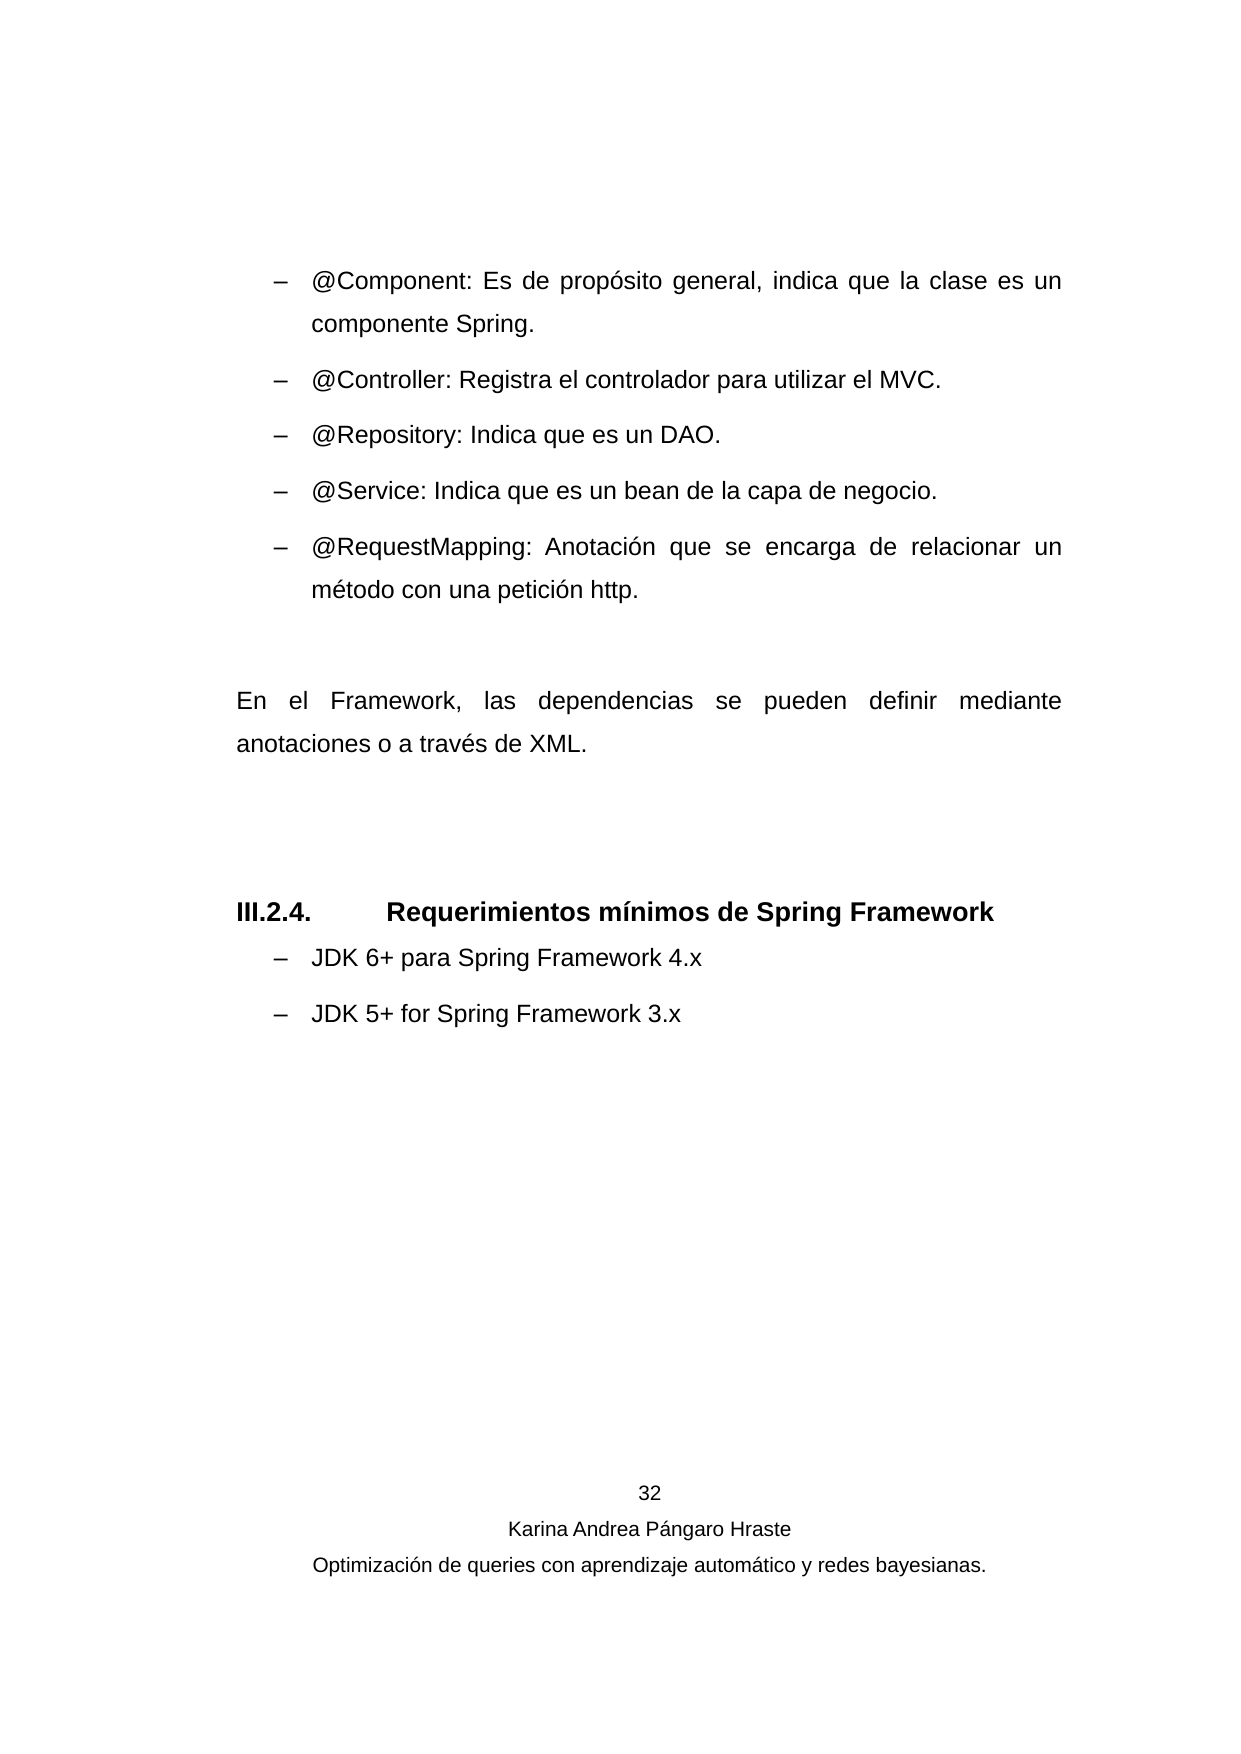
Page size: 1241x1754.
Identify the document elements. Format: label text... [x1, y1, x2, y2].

list JDK 5+ for Spring Framework 3.x [274, 999, 1063, 1028]
list @RequestMapping: Anotación que se encarga de relacionar un método con una petición http. [274, 532, 1063, 604]
subtitle Requerimientos mínimos de Spring Framework [236, 896, 1063, 927]
list @Service: Indica que es un bean de la capa de negocio. [274, 476, 1063, 505]
text En el Framework, las dependencias se pueden definir mediante anotaciones o a través de XML. [236, 686, 1063, 758]
list @Controller: Registra el controlador para utilizar el MVC. [274, 364, 1063, 393]
list @Repository: Indica que es un DAO. [274, 420, 1063, 449]
list JDK 6+ para Spring Framework 4.x [274, 943, 1063, 972]
list @Component: Es de propósito general, indica que la clase es un componente Spring. [274, 266, 1063, 338]
